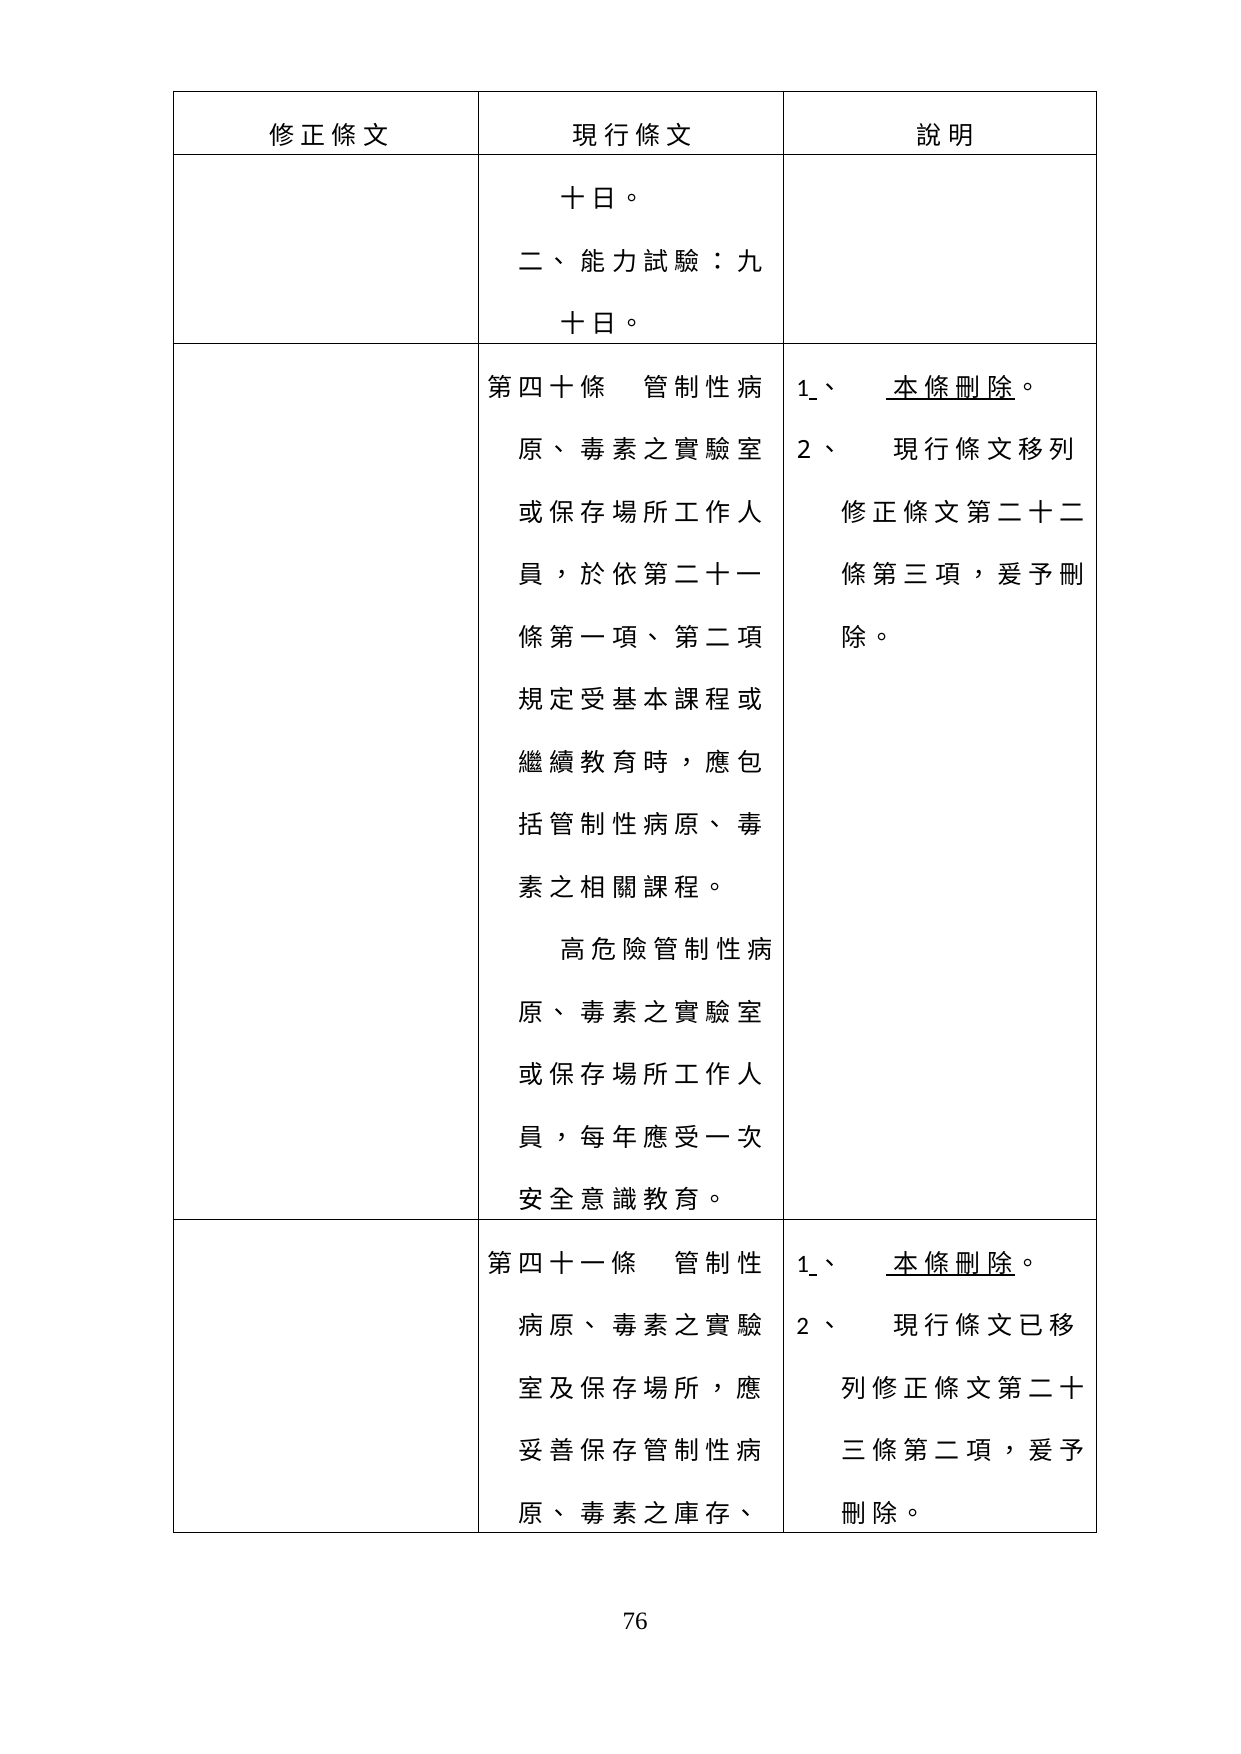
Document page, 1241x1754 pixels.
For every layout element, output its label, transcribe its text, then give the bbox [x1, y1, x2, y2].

table_header 說明 [784, 92, 1096, 154]
table_cell [784, 155, 1096, 343]
table_cell 第四十一條 管制性病原、毒素之實驗室及保存場所，應妥善保存管制性病原、毒素之庫存、 [479, 1220, 783, 1532]
table_header 現行條文 [479, 92, 783, 154]
table_header 修正條文 [174, 92, 478, 154]
table_cell [174, 344, 478, 1219]
table_cell 第四十條 管制性病原、毒素之實驗室或保存場所工作人員，於依第二十一條第一項、第二項規定受基本課程或繼續教育時，應包括管制性病原、毒素之相關課程。 高危險管制性病原、毒素之實驗室或保存場所工作人員，每年應受一次安全意識教育。 [479, 344, 783, 1219]
table_cell [174, 155, 478, 343]
table_cell 本條刪除。 現行條文移列修正條文第二十二條第三項，爰予刪除。 [784, 344, 1096, 1219]
table_cell 十日。 二、能力試驗：九十日。 [479, 155, 783, 343]
table_cell [174, 1220, 478, 1532]
table_cell 本條刪除。 現行條文已移列修正條文第二十三條第二項，爰予刪除。 [784, 1220, 1096, 1532]
